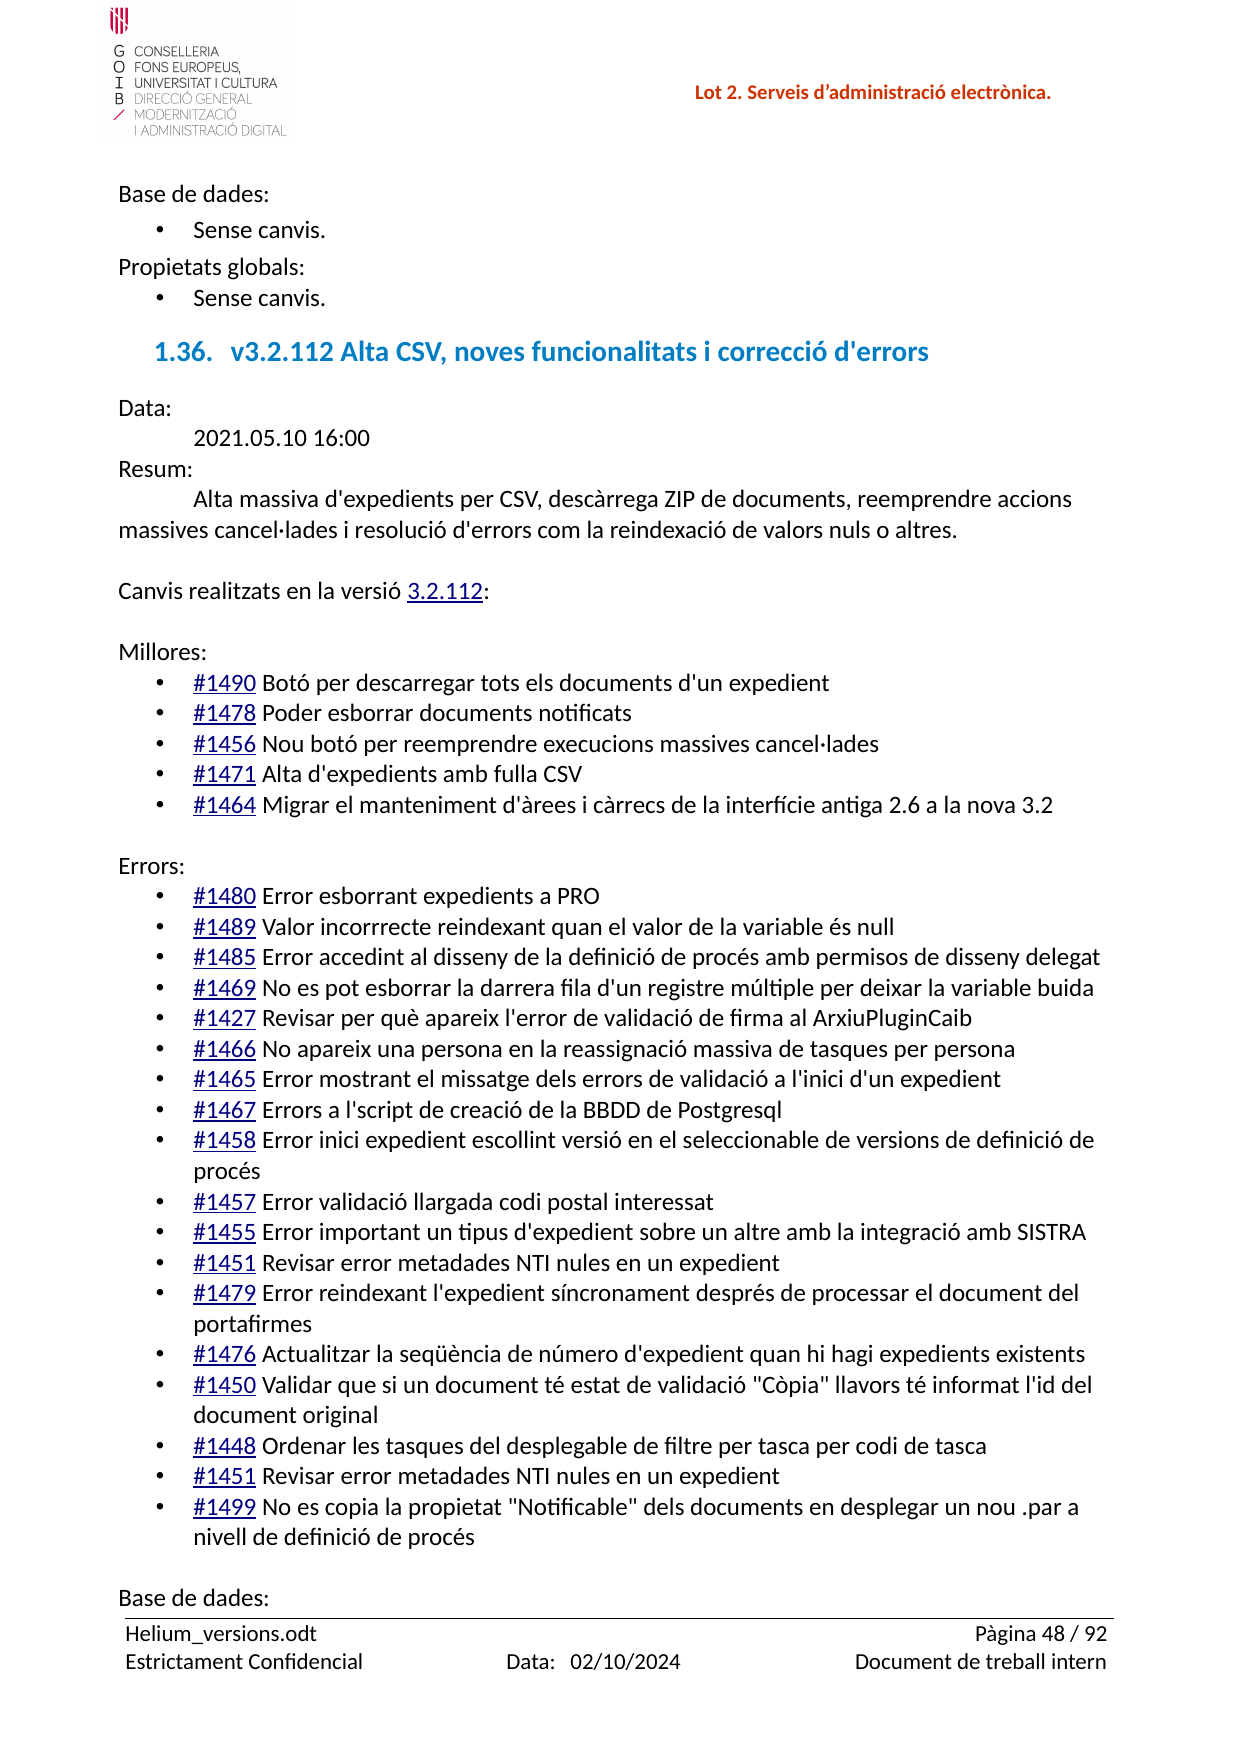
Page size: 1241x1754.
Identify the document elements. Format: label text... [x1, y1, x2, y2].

text Errors: [118, 850, 1122, 880]
text Canvis realitzats en la versió 3.2.112: [118, 575, 1122, 606]
list #1499 No es copia la propietat "Notificable" dels documents en desplegar un nou .par a nivell de definició de procés [156, 1491, 1122, 1552]
list #1485 Error accedint al disseny de la definició de procés amb permisos de disseny delegat [156, 941, 1122, 972]
list #1466 No apareix una persona en la reassignació massiva de tasques per persona [156, 1033, 1122, 1063]
list #1451 Revisar error metadades NTI nules en un expedient [156, 1247, 1122, 1277]
list #1464 Migrar el manteniment d'àrees i càrrecs de la interfície antiga 2.6 a la nova 3.2 [156, 789, 1122, 819]
subtitle v3.2.112 Alta CSV, noves funcionalitats i correcció d'errors [153, 333, 1122, 368]
list #1450 Validar que si un document té estat de validació "Còpia" llavors té informat l'id del document original [156, 1369, 1122, 1430]
list #1448 Ordenar les tasques del desplegable de filtre per tasca per codi de tasca [156, 1430, 1122, 1460]
list #1427 Revisar per què apareix l'error de validació de firma al ArxiuPluginCaib [156, 1002, 1122, 1033]
list #1489 Valor incorrrecte reindexant quan el valor de la variable és null [156, 911, 1122, 941]
list #1455 Error important un tipus d'expedient sobre un altre amb la integració amb SISTRA [156, 1216, 1122, 1247]
list Sense canvis. [156, 215, 1122, 245]
text Propietats globals: [118, 251, 1122, 282]
list #1451 Revisar error metadades NTI nules en un expedient [156, 1460, 1122, 1491]
list #1490 Botó per descarregar tots els documents d'un expedient [156, 667, 1122, 697]
list #1478 Poder esborrar documents notificats [156, 697, 1122, 728]
list #1471 Alta d'expedients amb fulla CSV [156, 758, 1122, 789]
list Sense canvis. [156, 282, 1122, 312]
list #1476 Actualitzar la seqüència de número d'expedient quan hi hagi expedients existents [156, 1338, 1122, 1369]
list #1458 Error inici expedient escollint versió en el seleccionable de versions de definició de procés [156, 1124, 1122, 1186]
list #1480 Error esborrant expedients a PRO [156, 880, 1122, 911]
text Alta massiva d'expedients per CSV, descàrrega ZIP de documents, reemprendre accions massives cancel·lades i resolució d'errors com la reindexació de valors nuls o altres. [118, 484, 1122, 545]
text Resum: [118, 453, 1122, 484]
text Data: [118, 392, 1122, 423]
list #1465 Error mostrant el missatge dels errors de validació a l'inici d'un expedient [156, 1063, 1122, 1094]
list #1479 Error reindexant l'expedient síncronament després de processar el document del portafirmes [156, 1277, 1122, 1338]
list #1456 Nou botó per reemprendre execucions massives cancel·lades [156, 728, 1122, 758]
text Base de dades: [118, 1582, 1122, 1613]
list #1467 Errors a l'script de creació de la BBDD de Postgresql [156, 1094, 1122, 1124]
list #1469 No es pot esborrar la darrera fila d'un registre múltiple per deixar la variable buida [156, 972, 1122, 1002]
picture [100, 0, 297, 144]
text 2021.05.10 16:00 [118, 423, 1122, 453]
text Millores: [118, 636, 1122, 667]
text Base de dades: [118, 178, 1122, 209]
list #1457 Error validació llargada codi postal interessat [156, 1186, 1122, 1216]
